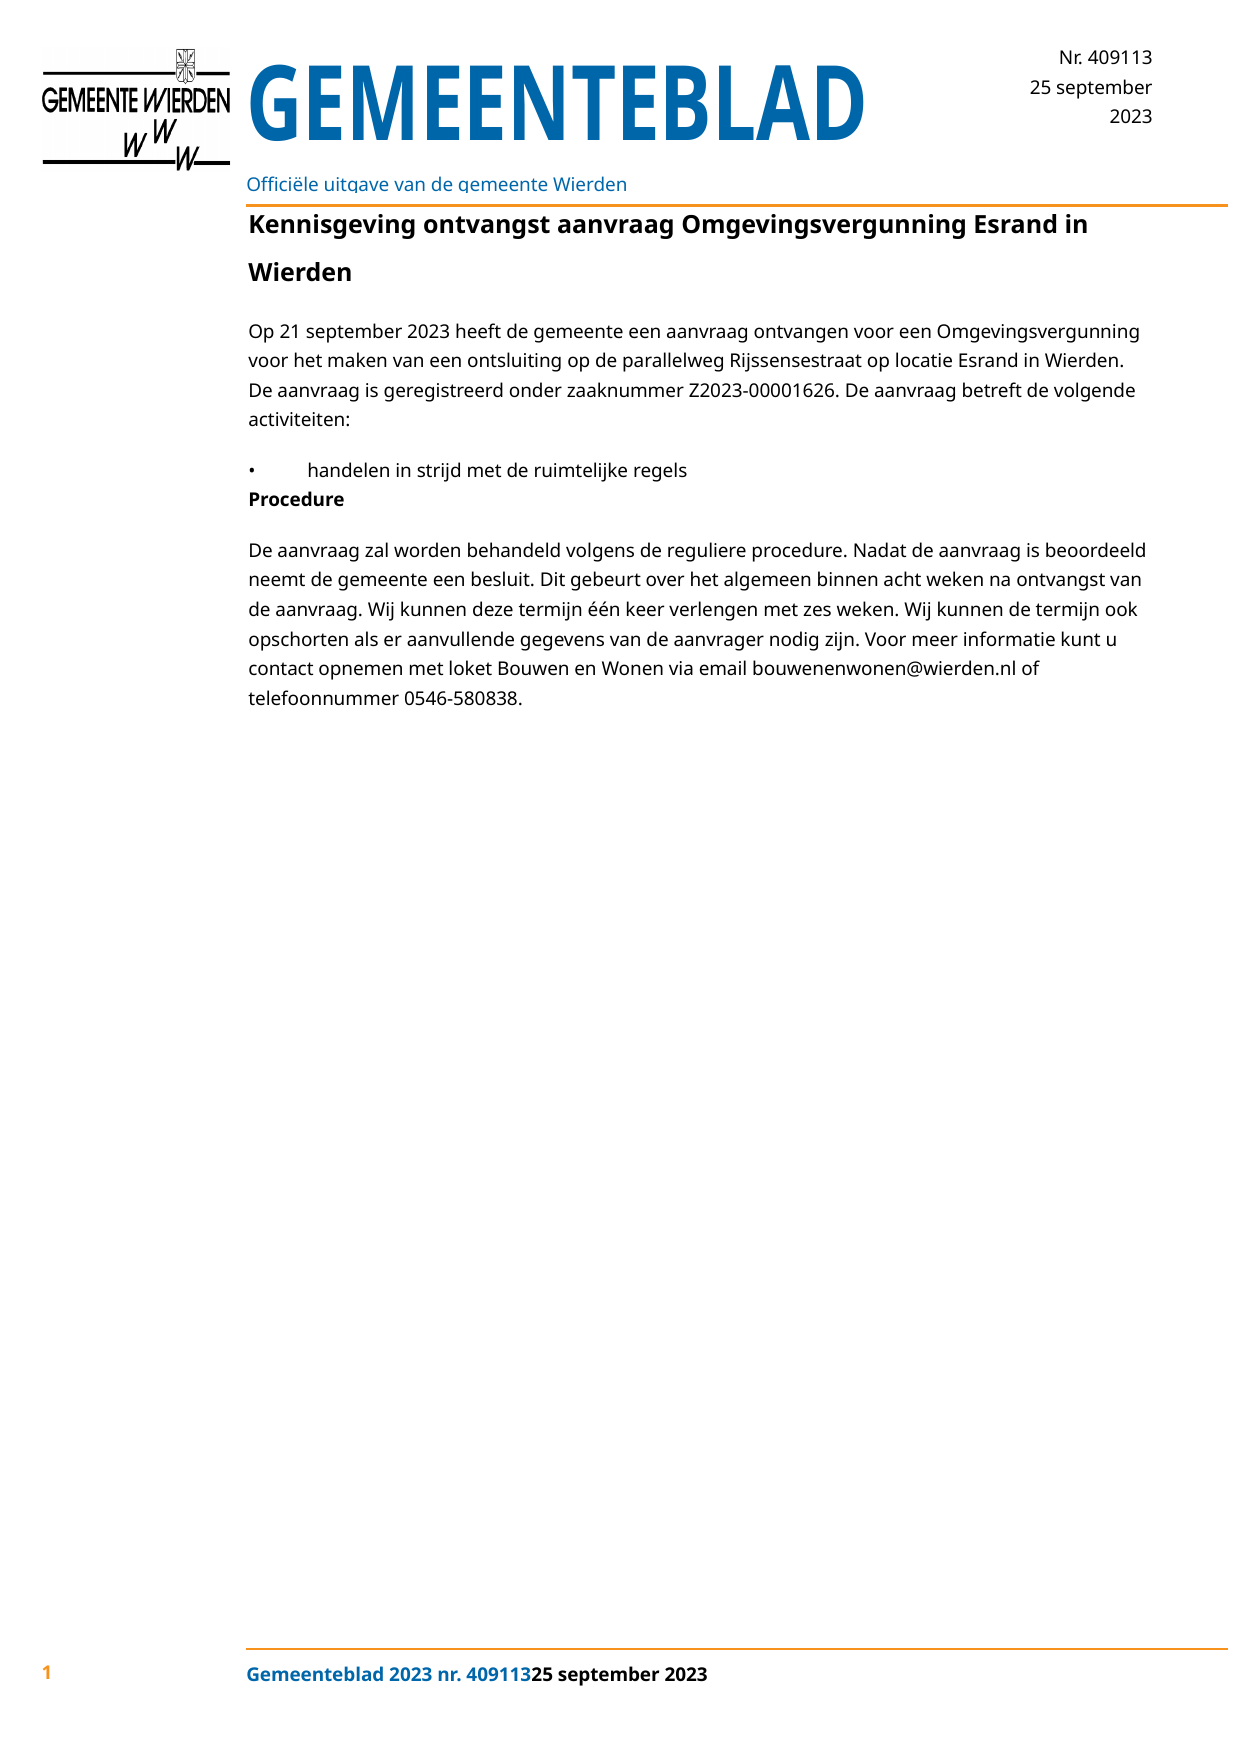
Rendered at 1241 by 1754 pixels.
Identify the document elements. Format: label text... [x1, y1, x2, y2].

text De aanvraag zal worden behandeld volgens de reguliere procedure. Nadat de aanvraag is beoordeeld neemt de gemeente een besluit. Dit gebeurt over het algemeen binnen acht weken na ontvangst van de aanvraag. Wij kunnen deze termijn één keer verlengen met zes weken. Wij kunnen de termijn ook opschorten als er aanvullende gegevens van de aanvrager nodig zijn. Voor meer informatie kunt u contact opnemen met loket Bouwen en Wonen via email bouwenenwonen@wierden.nl of telefoonnummer 0546-580838. [248, 537, 1152, 711]
picture [41, 47, 231, 172]
text Procedure [248, 487, 1152, 512]
text Kennisgeving ontvangst aanvraag Omgevingsvergunning Esrand in Wierden [248, 207, 1152, 288]
list handelen in strijd met de ruimtelijke regels [248, 457, 1152, 483]
text Op 21 september 2023 heeft de gemeente een aanvraag ontvangen voor een Omgevingsvergunning voor het maken van een ontsluiting op de parallelweg Rijssensestraat op locatie Esrand in Wierden. De aanvraag is geregistreerd onder zaaknummer Z2023-00001626. De aanvraag betreft de volgende activiteiten: [248, 318, 1152, 432]
